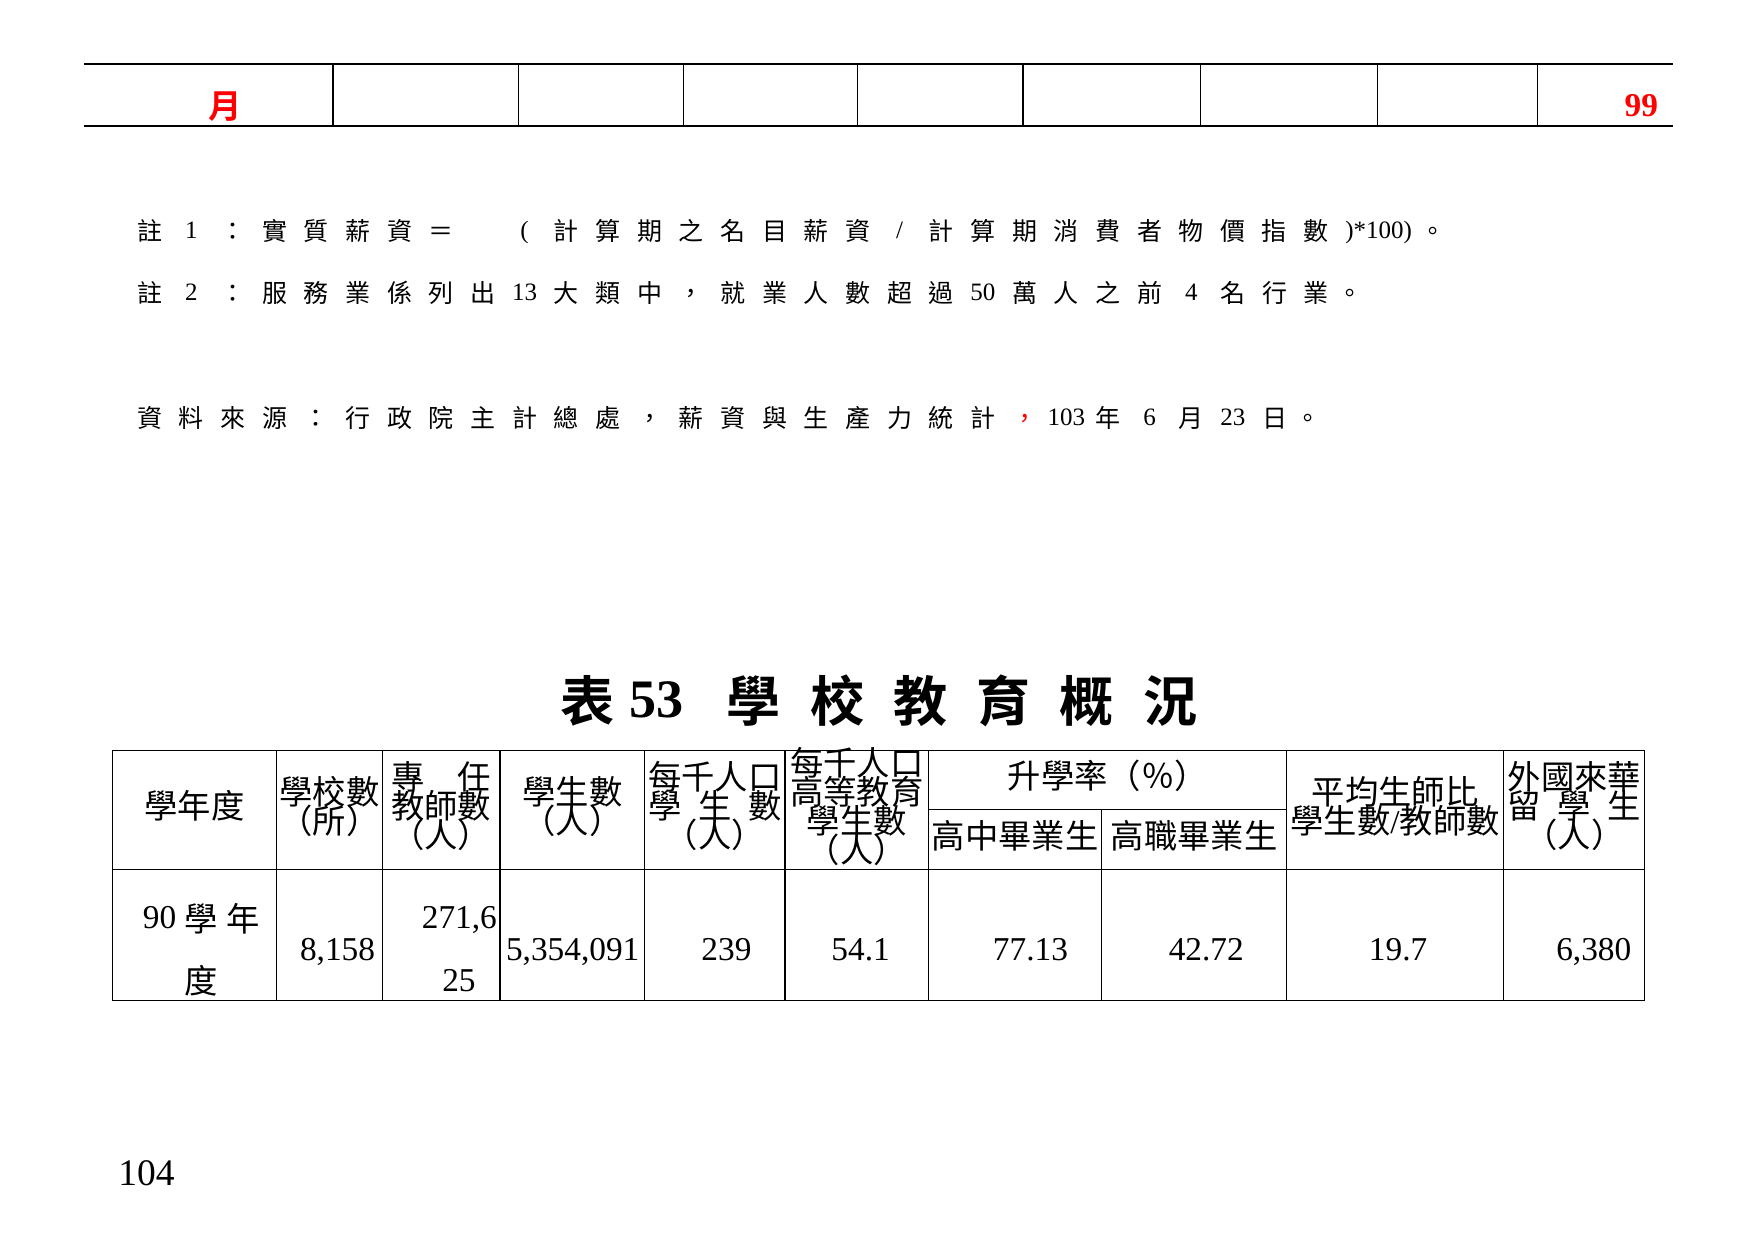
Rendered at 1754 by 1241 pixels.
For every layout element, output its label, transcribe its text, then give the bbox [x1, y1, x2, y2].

table_cell [1378, 65, 1537, 125]
text 註1：實質薪資＝ (計算期之名目薪資/計算期消費者物價指數)*100)。 [128, 188, 1628, 250]
table_cell 77.13 [929, 870, 1101, 1000]
table_cell 271,625 [383, 870, 499, 1000]
table_cell 54.1 [786, 870, 928, 1000]
table_header 每千人口 高等教育 學生數 （人） [786, 751, 928, 869]
table_cell [858, 65, 1022, 125]
table_cell 19.7 [1287, 870, 1503, 1000]
table_header 升學率（％） [929, 751, 1286, 809]
table_cell 高職畢業生 [1102, 810, 1286, 869]
table_cell 8,158 [277, 870, 382, 1000]
table_cell 42.72 [1102, 870, 1286, 1000]
text 資料來源：行政院主計總處，薪資與生產力統計，103年6月23日。 [128, 375, 1628, 438]
table_header 學年度 [113, 751, 276, 869]
table_header 平均生師比 學生數/教師數 [1287, 751, 1503, 869]
table_cell 6,380 [1504, 870, 1644, 1000]
table_header 學校數 （所） [277, 751, 382, 869]
table_cell 高中畢業生 [929, 810, 1101, 869]
table_cell [334, 65, 518, 125]
table_header 學生數 （人） [501, 751, 644, 869]
text 註2：服務業係列出13大類中，就業人數超過50萬人之前4名行業。 [128, 250, 1628, 313]
table_header 外國來華 留 學 生 （人） [1504, 751, 1644, 869]
table_cell 5,354,091 [501, 870, 644, 1000]
table_header 每千人口 學 生 數 （人） [645, 751, 784, 869]
table_cell 月 [84, 65, 332, 125]
table_cell 90學年度 [113, 870, 276, 1000]
text 表53 學校教育概況 [128, 625, 1628, 750]
table_cell 99 [1538, 65, 1673, 125]
table_header 專 任 教師數 （人） [383, 751, 499, 869]
table_cell [684, 65, 857, 125]
table_cell [1201, 65, 1377, 125]
table_cell 239 [645, 870, 784, 1000]
table_cell [1024, 65, 1200, 125]
table_cell [519, 65, 683, 125]
